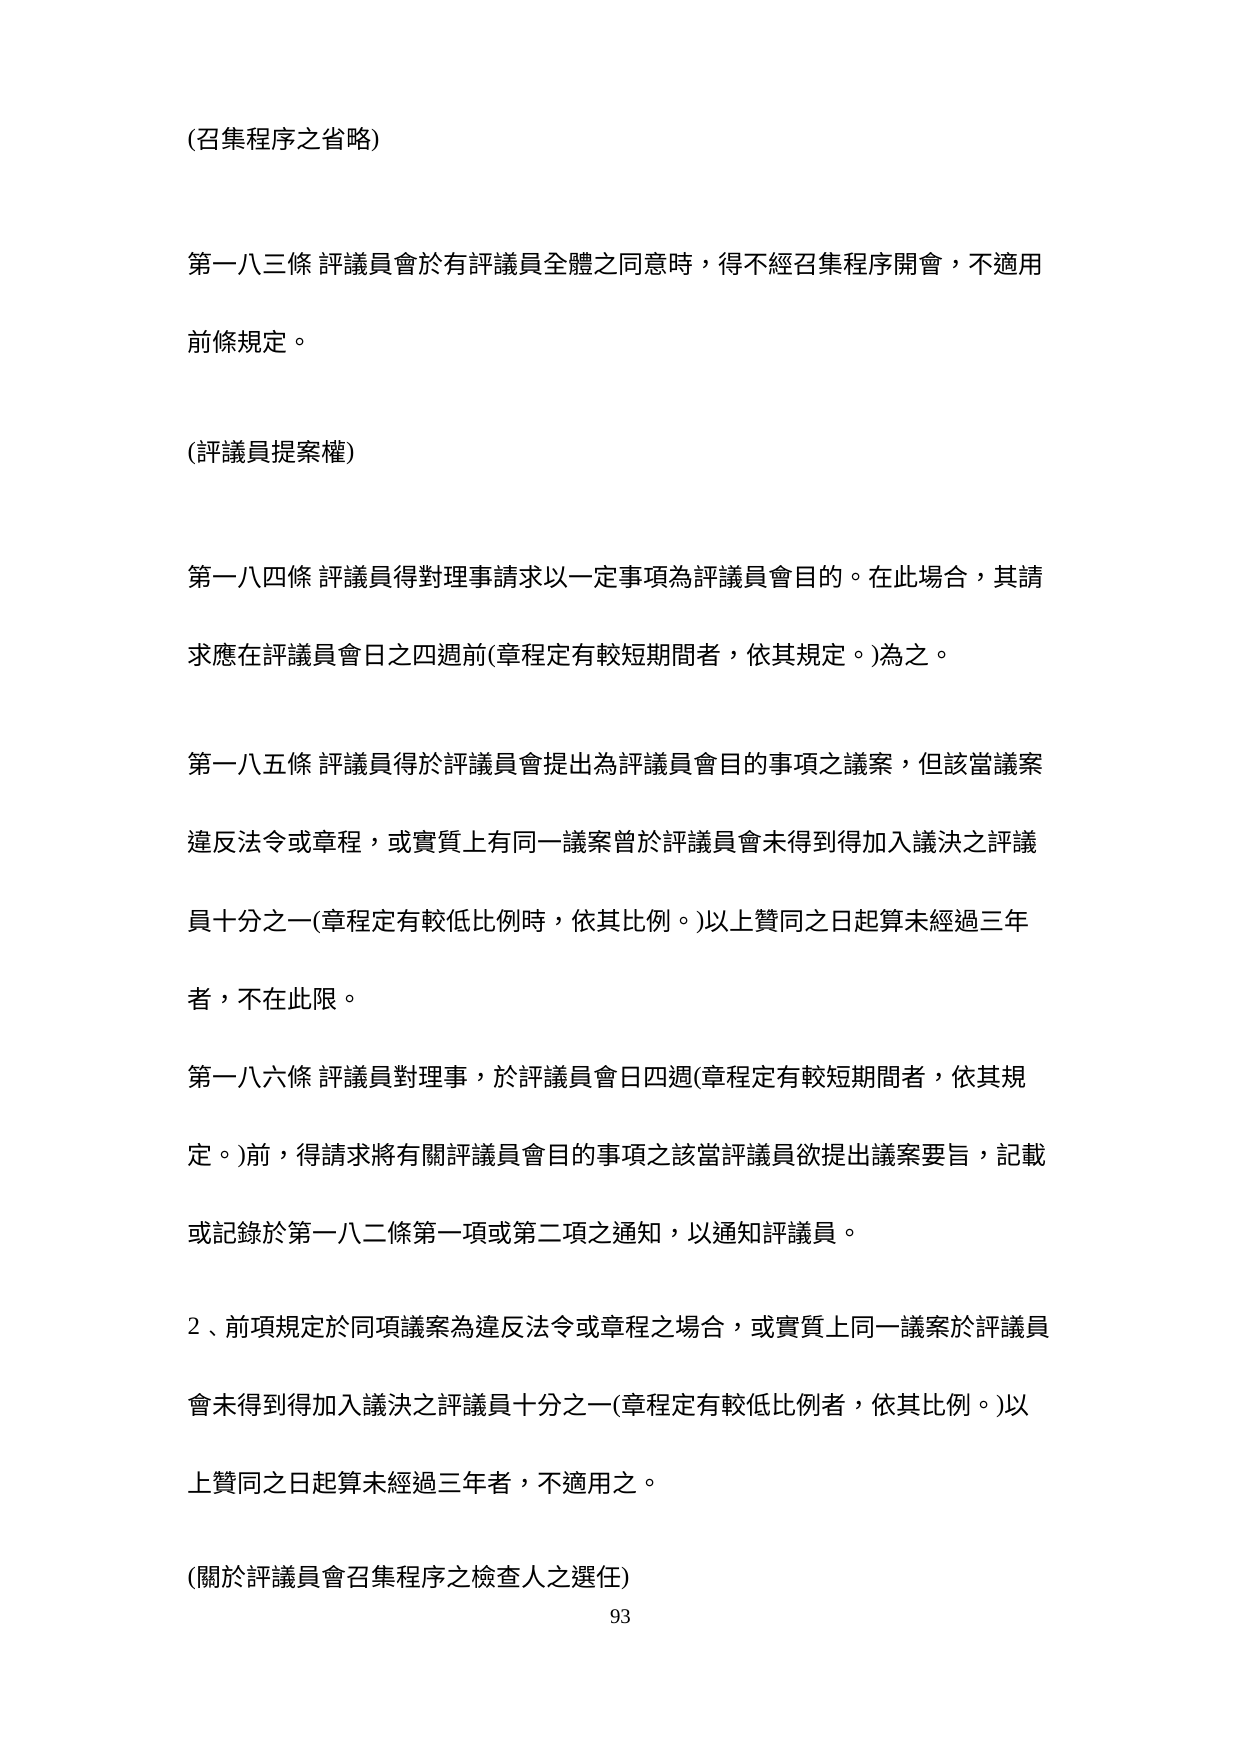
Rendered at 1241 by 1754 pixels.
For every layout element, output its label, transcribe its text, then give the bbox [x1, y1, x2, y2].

text 第一八六條 評議員對理事，於評議員會日四週(章程定有較短期間者，依其規定。)前，得請求將有關評議員會目的事項之該當評議員欲提出議案要旨，記載或記錄於第一八二條第一項或第二項之通知，以通知評議員。 [187, 1034, 1053, 1252]
text (召集程序之省略) [187, 96, 1053, 159]
text 第一八五條 評議員得於評議員會提出為評議員會目的事項之議案，但該當議案違反法令或章程，或實質上有同一議案曾於評議員會未得到得加入議決之評議員十分之一(章程定有較低比例時，依其比例。)以上贊同之日起算未經過三年者，不在此限。 [187, 721, 1053, 1018]
text 第一八三條 評議員會於有評議員全體之同意時，得不經召集程序開會，不適用前條規定。 [187, 221, 1053, 362]
text 2﹑前項規定於同項議案為違反法令或章程之場合，或實質上同一議案於評議員會未得到得加入議決之評議員十分之一(章程定有較低比例者，依其比例。)以上贊同之日起算未經過三年者，不適用之。 [187, 1284, 1053, 1502]
text (關於評議員會召集程序之檢查人之選任) [187, 1534, 1053, 1596]
text 第一八四條 評議員得對理事請求以一定事項為評議員會目的。在此場合，其請求應在評議員會日之四週前(章程定有較短期間者，依其規定。)為之。 [187, 534, 1053, 674]
text (評議員提案權) [187, 409, 1053, 471]
